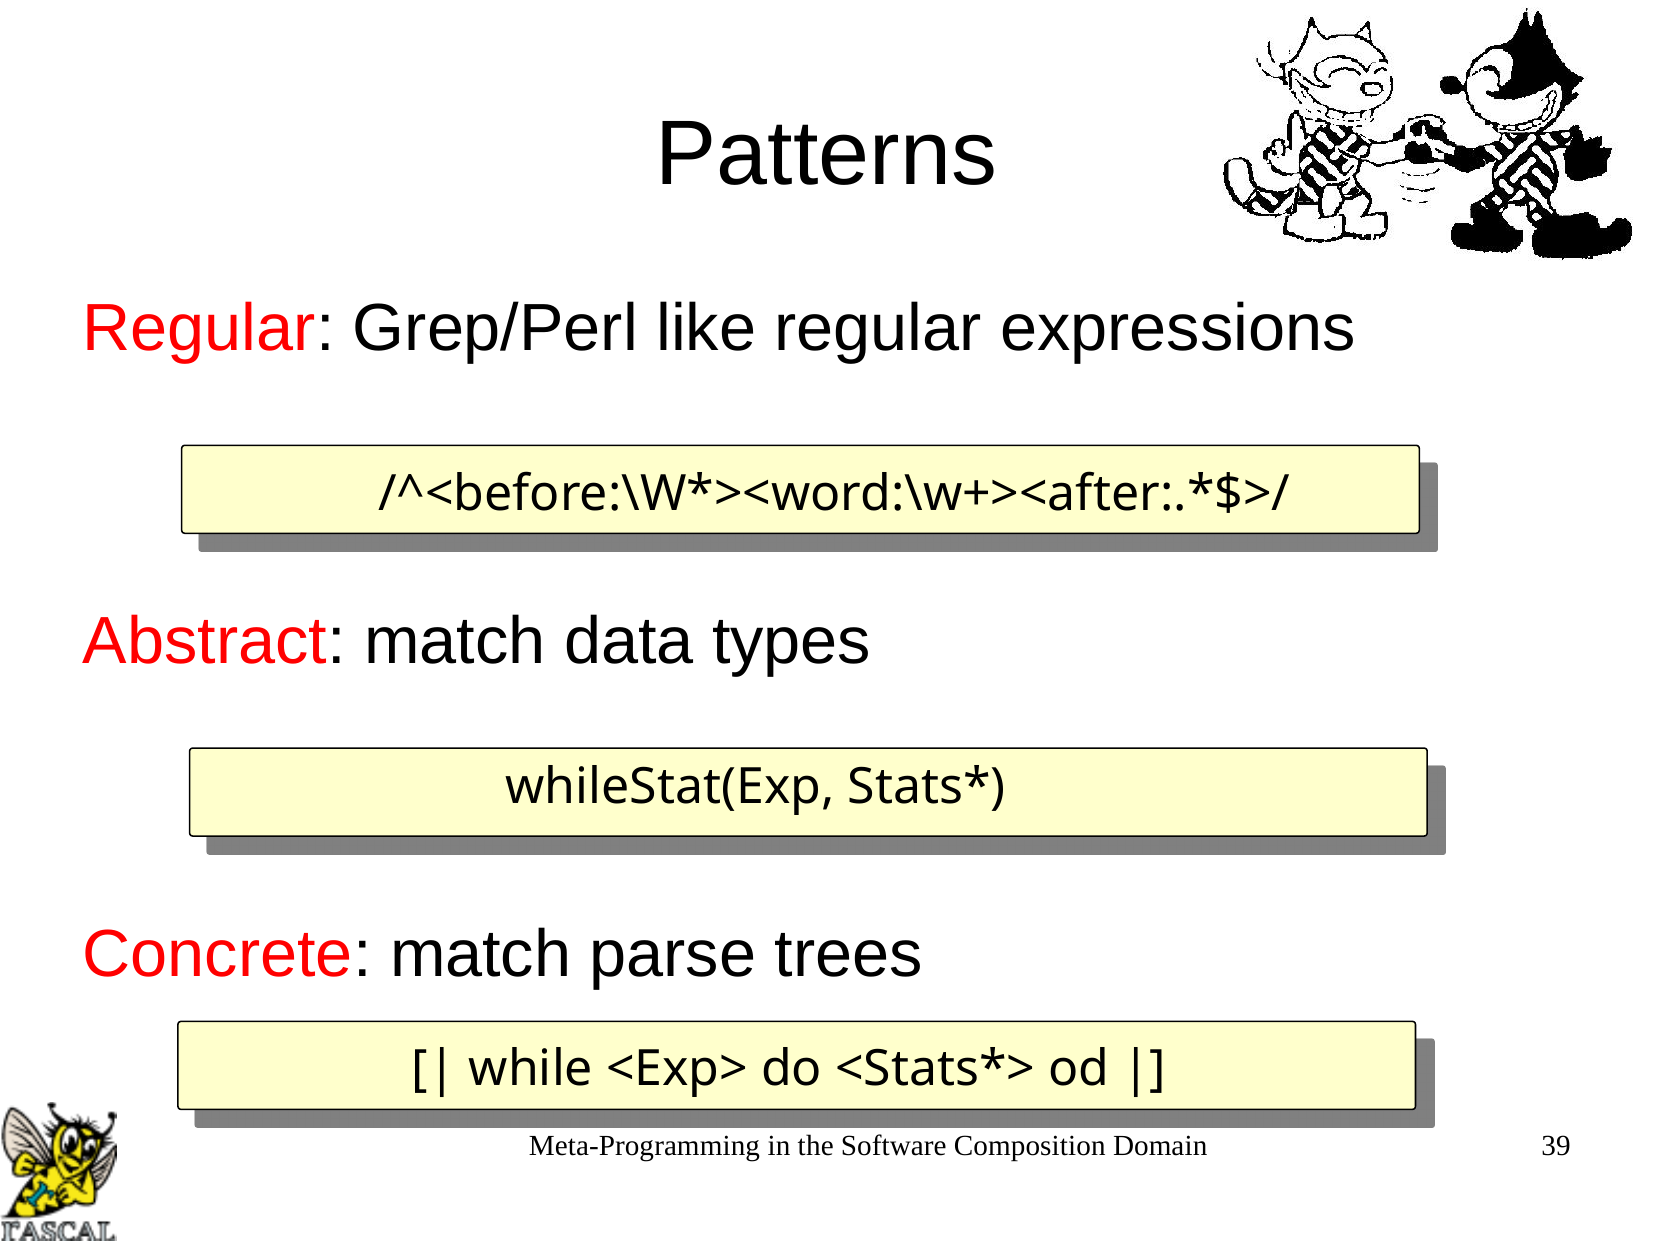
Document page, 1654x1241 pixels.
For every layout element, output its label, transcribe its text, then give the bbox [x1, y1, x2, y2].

text_box [189, 748, 1428, 837]
text_box [177, 1021, 1416, 1110]
text_box [181, 445, 1420, 534]
text_box whileStat(Exp, Stats*) [490, 743, 1297, 828]
picture [0, 1102, 117, 1241]
list Regular: Grep/Perl like regular expressions Abstract: match data types Concrete: match parse trees [82, 290, 1571, 1109]
text_box /^<before:\W*><word:\w+><after:.*$>/ [363, 449, 1298, 534]
text_box [| while <Exp> do <Stats*> od |] [397, 1024, 1204, 1109]
title Patterns [82, 49, 1214, 257]
picture [1214, 7, 1642, 271]
